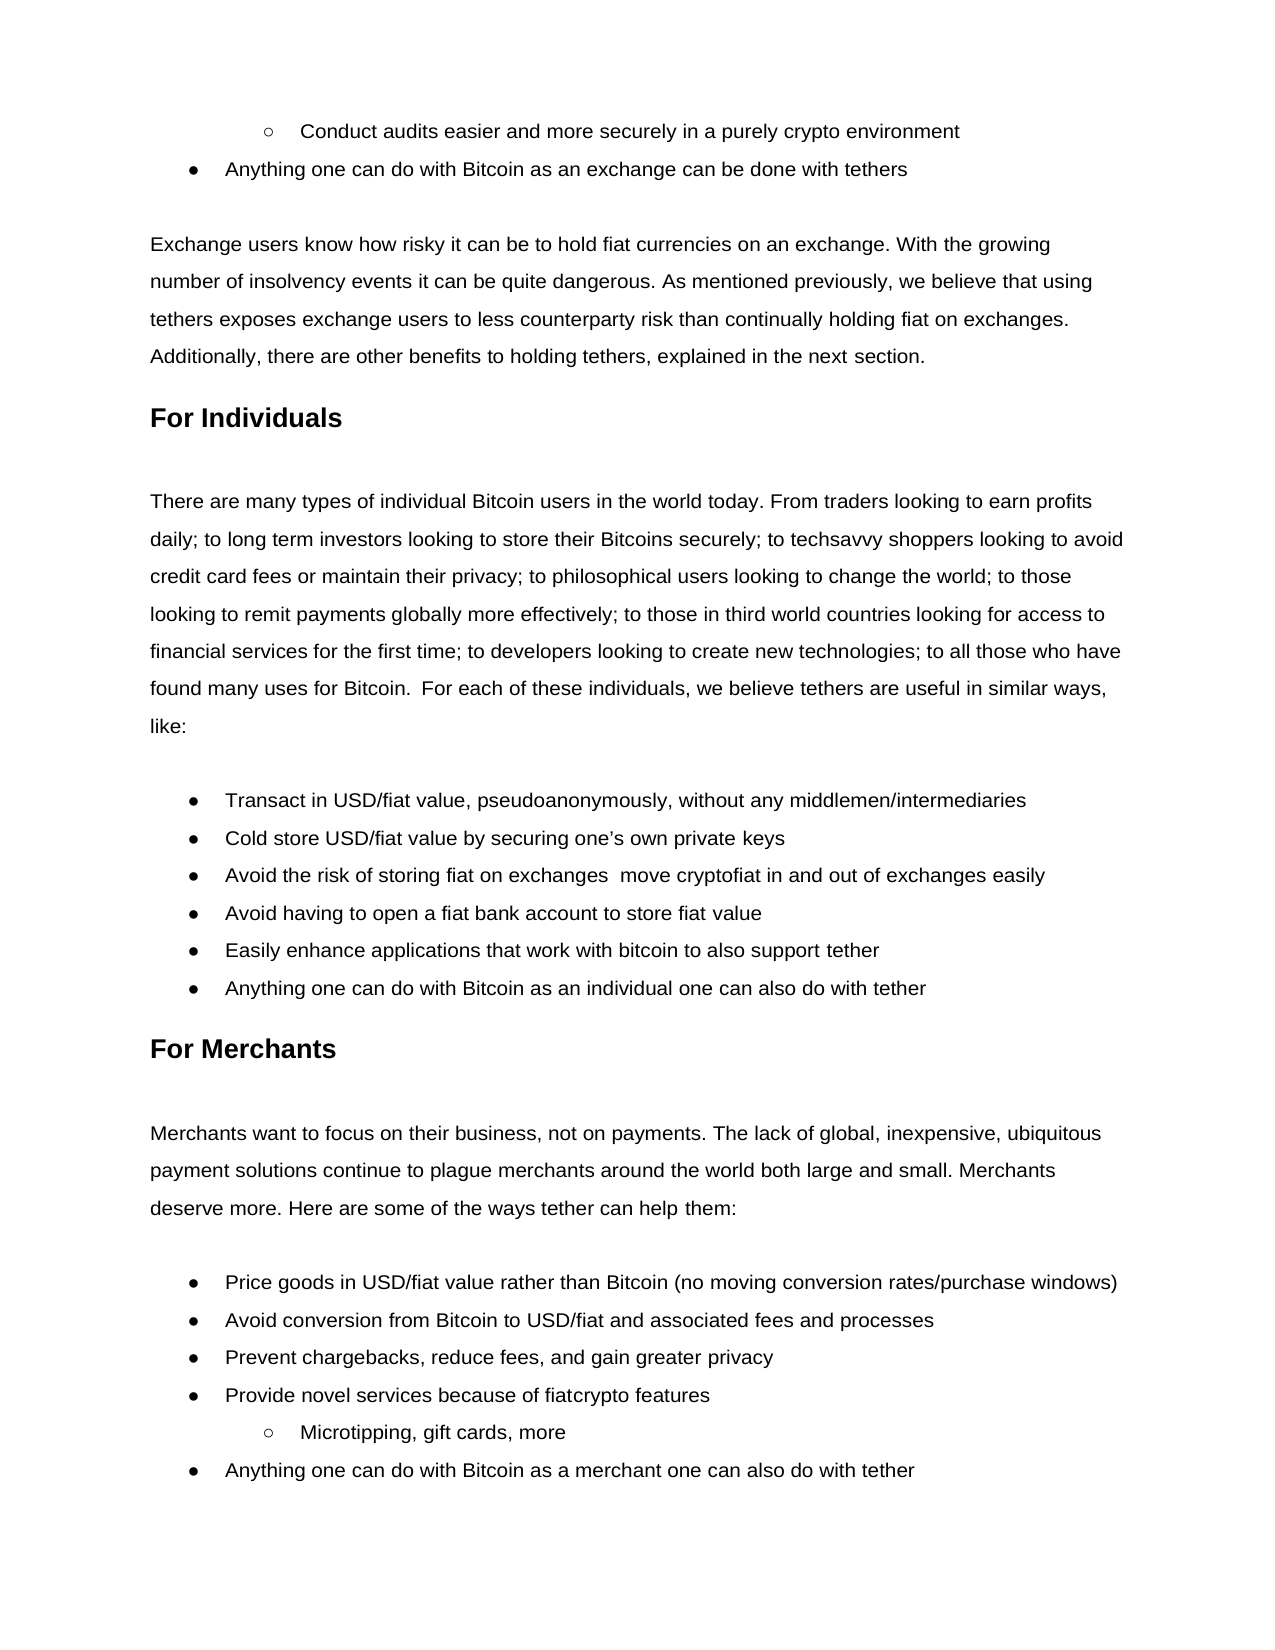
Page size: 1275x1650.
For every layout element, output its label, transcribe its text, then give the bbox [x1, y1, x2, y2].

list Avoid conversion from Bitcoin to USD/fiat and associated fees and processes [187, 1309, 1135, 1331]
list Anything one can do with Bitcoin as an individual one can also do with tether [187, 976, 1135, 999]
list Anything one can do with Bitcoin as an exchange can be done with tethers [187, 158, 1135, 181]
list Price goods in USD/fiat value rather than Bitcoin (no moving conversion rates/purchase windows) [187, 1271, 1135, 1294]
list Transact in USD/fiat value, pseudo­anonymously, without any middlemen/intermediaries [187, 789, 1135, 812]
list Conduct audits easier and more securely in a purely crypto environment [262, 120, 1135, 143]
list Provide novel services because of fiat­crypto features [187, 1383, 1135, 1406]
list Microtipping, gift cards, more [262, 1421, 1135, 1444]
list Avoid the risk of storing fiat on exchanges ­ move crypto­fiat in and out of exchanges easily [187, 864, 1135, 887]
subtitle For Merchants [150, 1033, 1135, 1065]
subtitle For Individuals [150, 402, 1135, 433]
list Anything one can do with Bitcoin as a merchant one can also do with tether [187, 1458, 1135, 1481]
text Exchange users know how risky it can be to hold fiat currencies on an exchange. With the growing number of insolvency events it can be quite dangerous. As mentioned previously, we believe that using tethers exposes exchange users to less counterparty risk than continually holding fiat on exchanges. Additionally, there are other benefits to holding tethers, explained in the next section. [150, 233, 1109, 368]
list Avoid having to open a fiat bank account to store fiat value [187, 901, 1135, 924]
text Merchants want to focus on their business, not on payments. The lack of global, inexpensive, ubiquitous payment solutions continue to plague merchants around the world both large and small. Merchants deserve more. Here are some of the ways tether can help them: [150, 1122, 1117, 1219]
text There are many types of individual Bitcoin users in the world today. From traders looking to earn profits daily; to long term investors looking to store their Bitcoins securely; to tech­savvy shoppers looking to avoid credit card fees or maintain their privacy; to philosophical users looking to change the world; to those looking to remit payments globally more effectively; to those in third world countries looking for access to financial services for the first time; to developers looking to create new technologies; to all those who have found many uses for Bitcoin. For each of these individuals, we believe tethers are useful in similar ways, like: [150, 490, 1125, 737]
list Cold store USD/fiat value by securing one’s own private keys [187, 827, 1135, 849]
list Easily enhance applications that work with bitcoin to also support tether [187, 939, 1135, 962]
list Prevent chargebacks, reduce fees, and gain greater privacy [187, 1346, 1135, 1369]
